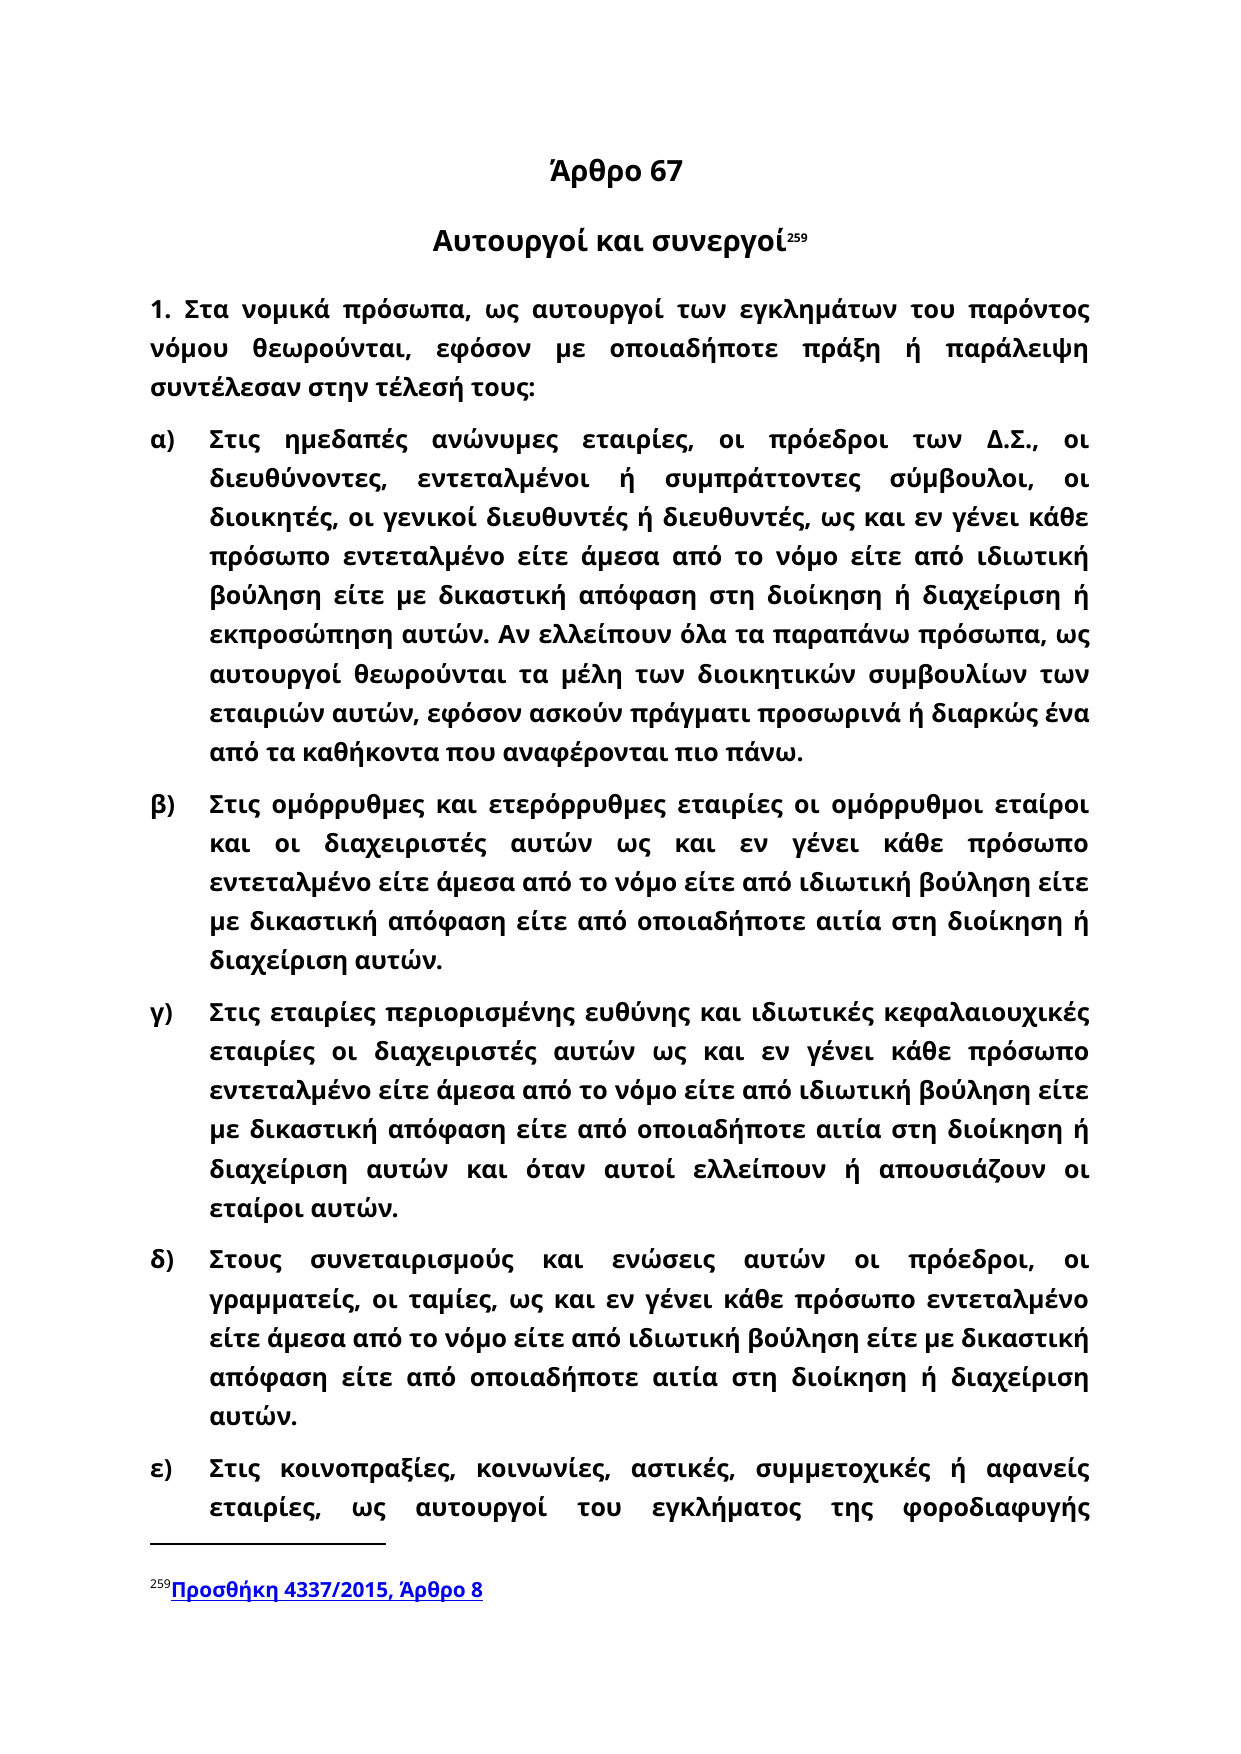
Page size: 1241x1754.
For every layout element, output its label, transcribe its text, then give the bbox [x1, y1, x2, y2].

list α) Στις ημεδαπές ανώνυμες εταιρίες, οι πρόεδροι των Δ.Σ., οι διευθύνοντες, εντεταλμένοι ή συμπράττοντες σύμβουλοι, οι διοικητές, οι γενικοί διευθυντές ή διευθυντές, ως και εν γένει κάθε πρόσωπο εντεταλμένο είτε άμεσα από το νόμο είτε από ιδιωτική βούληση είτε με δικαστική απόφαση στη διοίκηση ή διαχείριση ή εκπροσώπηση αυτών. Αν ελλείπουν όλα τα παραπάνω πρόσωπα, ως αυτουργοί θεωρούνται τα μέλη των διοικητικών συμβουλίων των εταιριών αυτών, εφόσον ασκούν πράγματι προσωρινά ή διαρκώς ένα από τα καθήκοντα που αναφέρονται πιο πάνω. [150, 421, 1090, 769]
list ε) Στις κοινοπραξίες, κοινωνίες, αστικές, συμμετοχικές ή αφανείς εταιρίες, ως αυτουργοί του εγκλήματος της φοροδιαφυγής [150, 1450, 1090, 1524]
subtitle Αυτουργοί και συνεργοί [150, 221, 1090, 260]
list δ) Στους συνεταιρισμούς και ενώσεις αυτών οι πρόεδροι, οι γραμματείς, οι ταμίες, ως και εν γένει κάθε πρόσωπο εντεταλμένο είτε άμεσα από το νόμο είτε από ιδιωτική βούληση είτε με δικαστική απόφαση είτε από οποιαδήποτε αιτία στη διοίκηση ή διαχείριση αυτών. [150, 1242, 1090, 1433]
text Προσθήκη 4337/2015, Άρθρο 8 [150, 1576, 1090, 1604]
list γ) Στις εταιρίες περιορισμένης ευθύνης και ιδιωτικές κεφαλαιουχικές εταιρίες οι διαχειριστές αυτών ως και εν γένει κάθε πρόσωπο εντεταλμένο είτε άμεσα από το νόμο είτε από ιδιωτική βούληση είτε με δικαστική απόφαση είτε από οποιαδήποτε αιτία στη διοίκηση ή διαχείριση αυτών και όταν αυτοί ελλείπουν ή απουσιάζουν οι εταίροι αυτών. [150, 994, 1090, 1224]
subtitle Άρθρο 67 [150, 150, 1090, 190]
text 1. Στα νομικά πρόσωπα, ως αυτουργοί των εγκλημάτων του παρόντος νόμου θεωρούνται, εφόσον με οποιαδήποτε πράξη ή παράλειψη συντέλεσαν στην τέλεσή τους: [150, 291, 1090, 404]
list β) Στις ομόρρυθμες και ετερόρρυθμες εταιρίες οι ομόρρυθμοι εταίροι και οι διαχειριστές αυτών ως και εν γένει κάθε πρόσωπο εντεταλμένο είτε άμεσα από το νόμο είτε από ιδιωτική βούληση είτε με δικαστική απόφαση είτε από οποιαδήποτε αιτία στη διοίκηση ή διαχείριση αυτών. [150, 786, 1090, 977]
